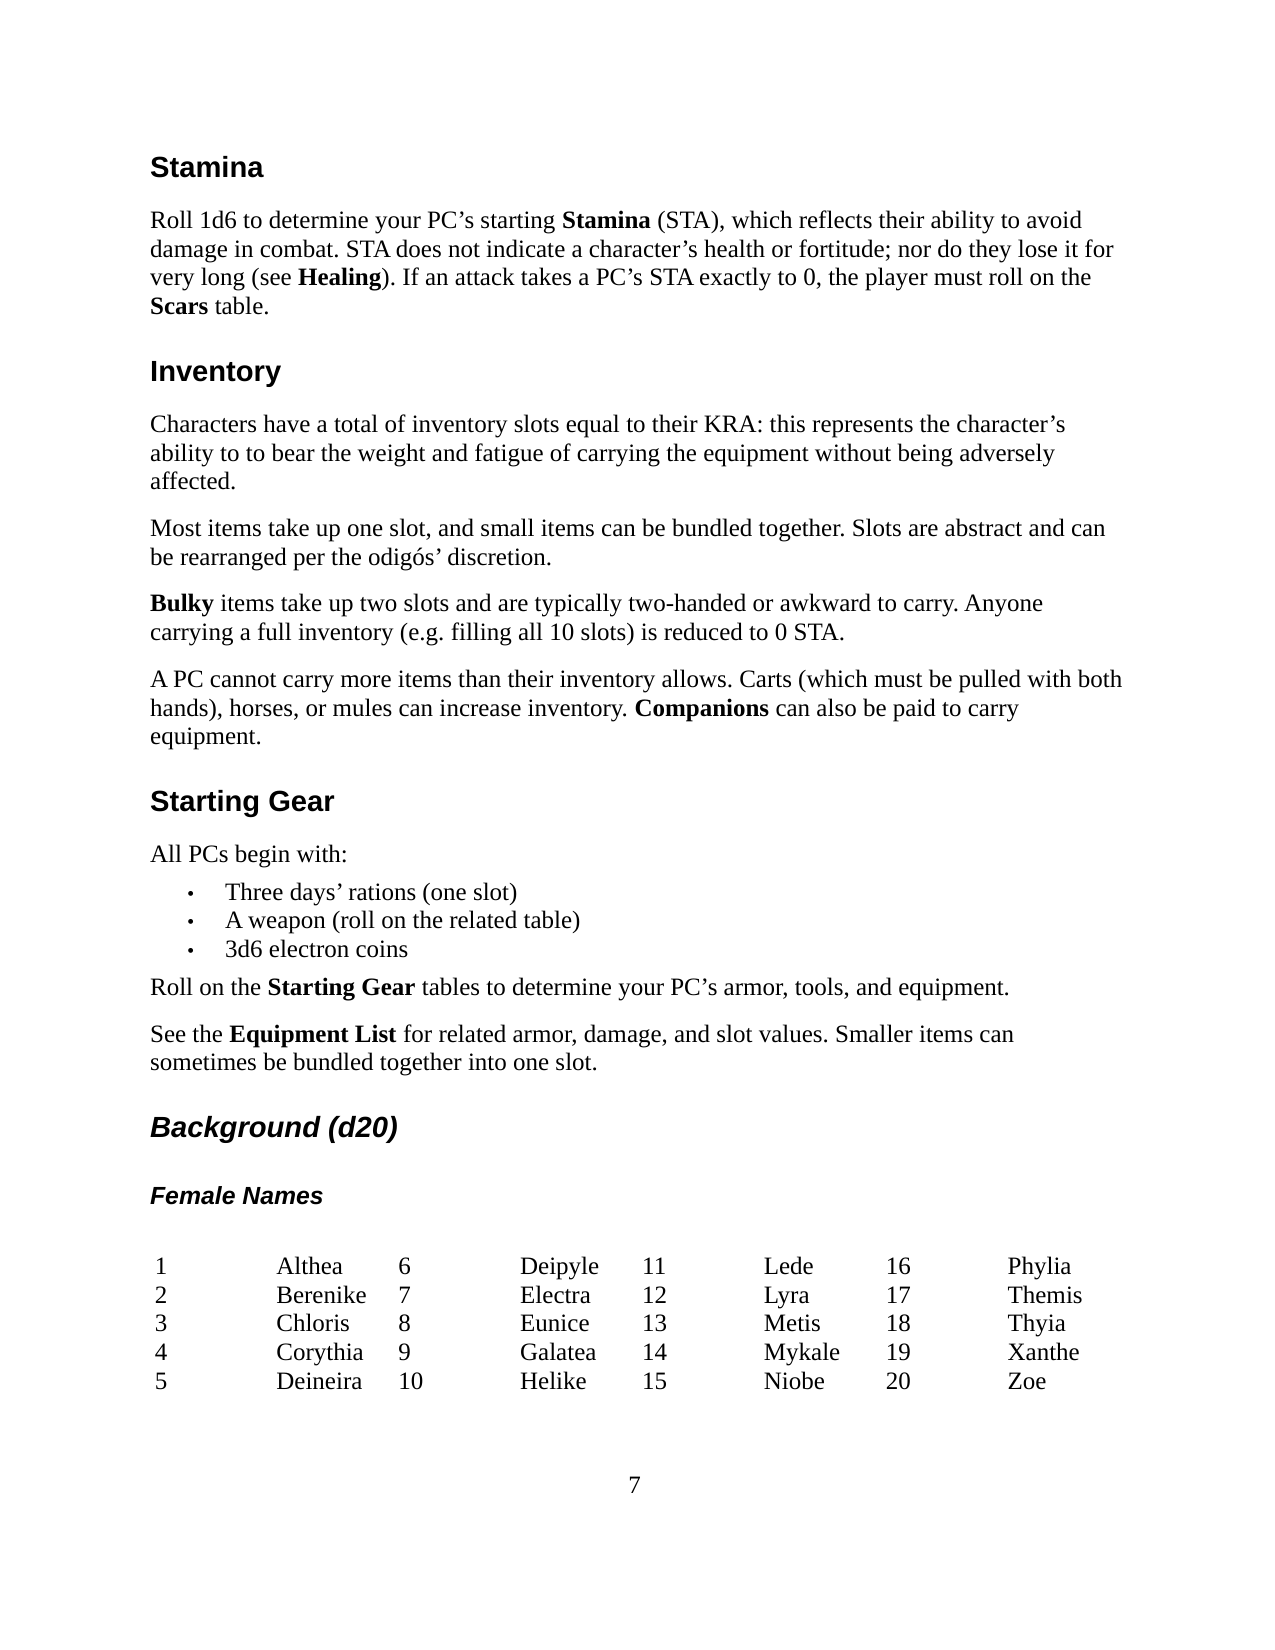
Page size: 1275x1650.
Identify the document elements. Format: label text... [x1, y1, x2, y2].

table_header [759, 1222, 881, 1251]
table_cell Berenike [272, 1280, 394, 1308]
table_header [1003, 1222, 1125, 1251]
table_cell Lyra [759, 1280, 881, 1308]
table_cell 10 [394, 1366, 516, 1395]
table_cell Xanthe [1003, 1337, 1125, 1366]
table_cell 11 [638, 1251, 759, 1280]
table_cell 7 [394, 1280, 516, 1308]
subtitle Starting Gear [150, 784, 1125, 818]
table_cell Chloris [272, 1309, 394, 1337]
subtitle Stamina [150, 150, 1125, 183]
table_cell 16 [881, 1251, 1003, 1280]
table_cell Phylia [1003, 1251, 1125, 1280]
table_cell Eunice [516, 1309, 637, 1337]
list A weapon (roll on the related table) [187, 906, 1125, 934]
table_header [150, 1222, 272, 1251]
table_cell Metis [759, 1309, 881, 1337]
table_cell 3 [150, 1309, 272, 1337]
table_header [638, 1222, 759, 1251]
subtitle Inventory [150, 354, 1125, 387]
table_cell Lede [759, 1251, 881, 1280]
subtitle Background (d20) [150, 1110, 1125, 1144]
table_cell Deipyle [516, 1251, 637, 1280]
text Most items take up one slot, and small items can be bundled together. Slots are abstract and can be rearranged per the odigós’ discretion. [150, 513, 1125, 571]
table_cell Corythia [272, 1337, 394, 1366]
table_cell Galatea [516, 1337, 637, 1366]
table_cell 1 [150, 1251, 272, 1280]
subtitle Female Names [150, 1181, 1125, 1210]
text Roll 1d6 to determine your PC’s starting Stamina (STA), which reflects their ability to avoid damage in combat. STA does not indicate a character’s health or fortitude; nor do they lose it for very long (see Healing). If an attack takes a PC’s STA exactly to 0, the player must roll on the Scars table. [150, 205, 1125, 320]
table_cell 9 [394, 1337, 516, 1366]
table_cell Helike [516, 1366, 637, 1395]
table_cell 5 [150, 1366, 272, 1395]
table_cell 2 [150, 1280, 272, 1308]
list Three days’ rations (one slot) [187, 877, 1125, 906]
table_cell 8 [394, 1309, 516, 1337]
text Roll on the Starting Gear tables to determine your PC’s armor, tools, and equipment. [150, 972, 1125, 1001]
table_cell Zoe [1003, 1366, 1125, 1395]
table_cell 4 [150, 1337, 272, 1366]
list 3d6 electron coins [187, 934, 1125, 963]
table_cell 13 [638, 1309, 759, 1337]
table_header [394, 1222, 516, 1251]
table_cell 20 [881, 1366, 1003, 1395]
text A PC cannot carry more items than their inventory allows. Carts (which must be pulled with both hands), horses, or mules can increase inventory. Companions can also be paid to carry equipment. [150, 664, 1125, 750]
table_cell Electra [516, 1280, 637, 1308]
text All PCs begin with: [150, 839, 1125, 868]
table_cell Althea [272, 1251, 394, 1280]
text See the Equipment List for related armor, damage, and slot values. Smaller items can sometimes be bundled together into one slot. [150, 1019, 1125, 1076]
table_header [881, 1222, 1003, 1251]
table_cell Themis [1003, 1280, 1125, 1308]
table_cell 6 [394, 1251, 516, 1280]
table_cell 19 [881, 1337, 1003, 1366]
table_header [272, 1222, 394, 1251]
text Characters have a total of inventory slots equal to their KRA: this represents the character’s ability to to bear the weight and fatigue of carrying the equipment without being adversely affected. [150, 409, 1125, 495]
table_cell Niobe [759, 1366, 881, 1395]
table_cell 18 [881, 1309, 1003, 1337]
table_cell Mykale [759, 1337, 881, 1366]
text Bulky items take up two slots and are typically two-handed or awkward to carry. Anyone carrying a full inventory (e.g. filling all 10 slots) is reduced to 0 STA. [150, 588, 1125, 646]
table_cell 12 [638, 1280, 759, 1308]
table_cell 15 [638, 1366, 759, 1395]
table_cell 17 [881, 1280, 1003, 1308]
table_header [516, 1222, 637, 1251]
table_cell Deineira [272, 1366, 394, 1395]
table_cell 14 [638, 1337, 759, 1366]
table_cell Thyia [1003, 1309, 1125, 1337]
